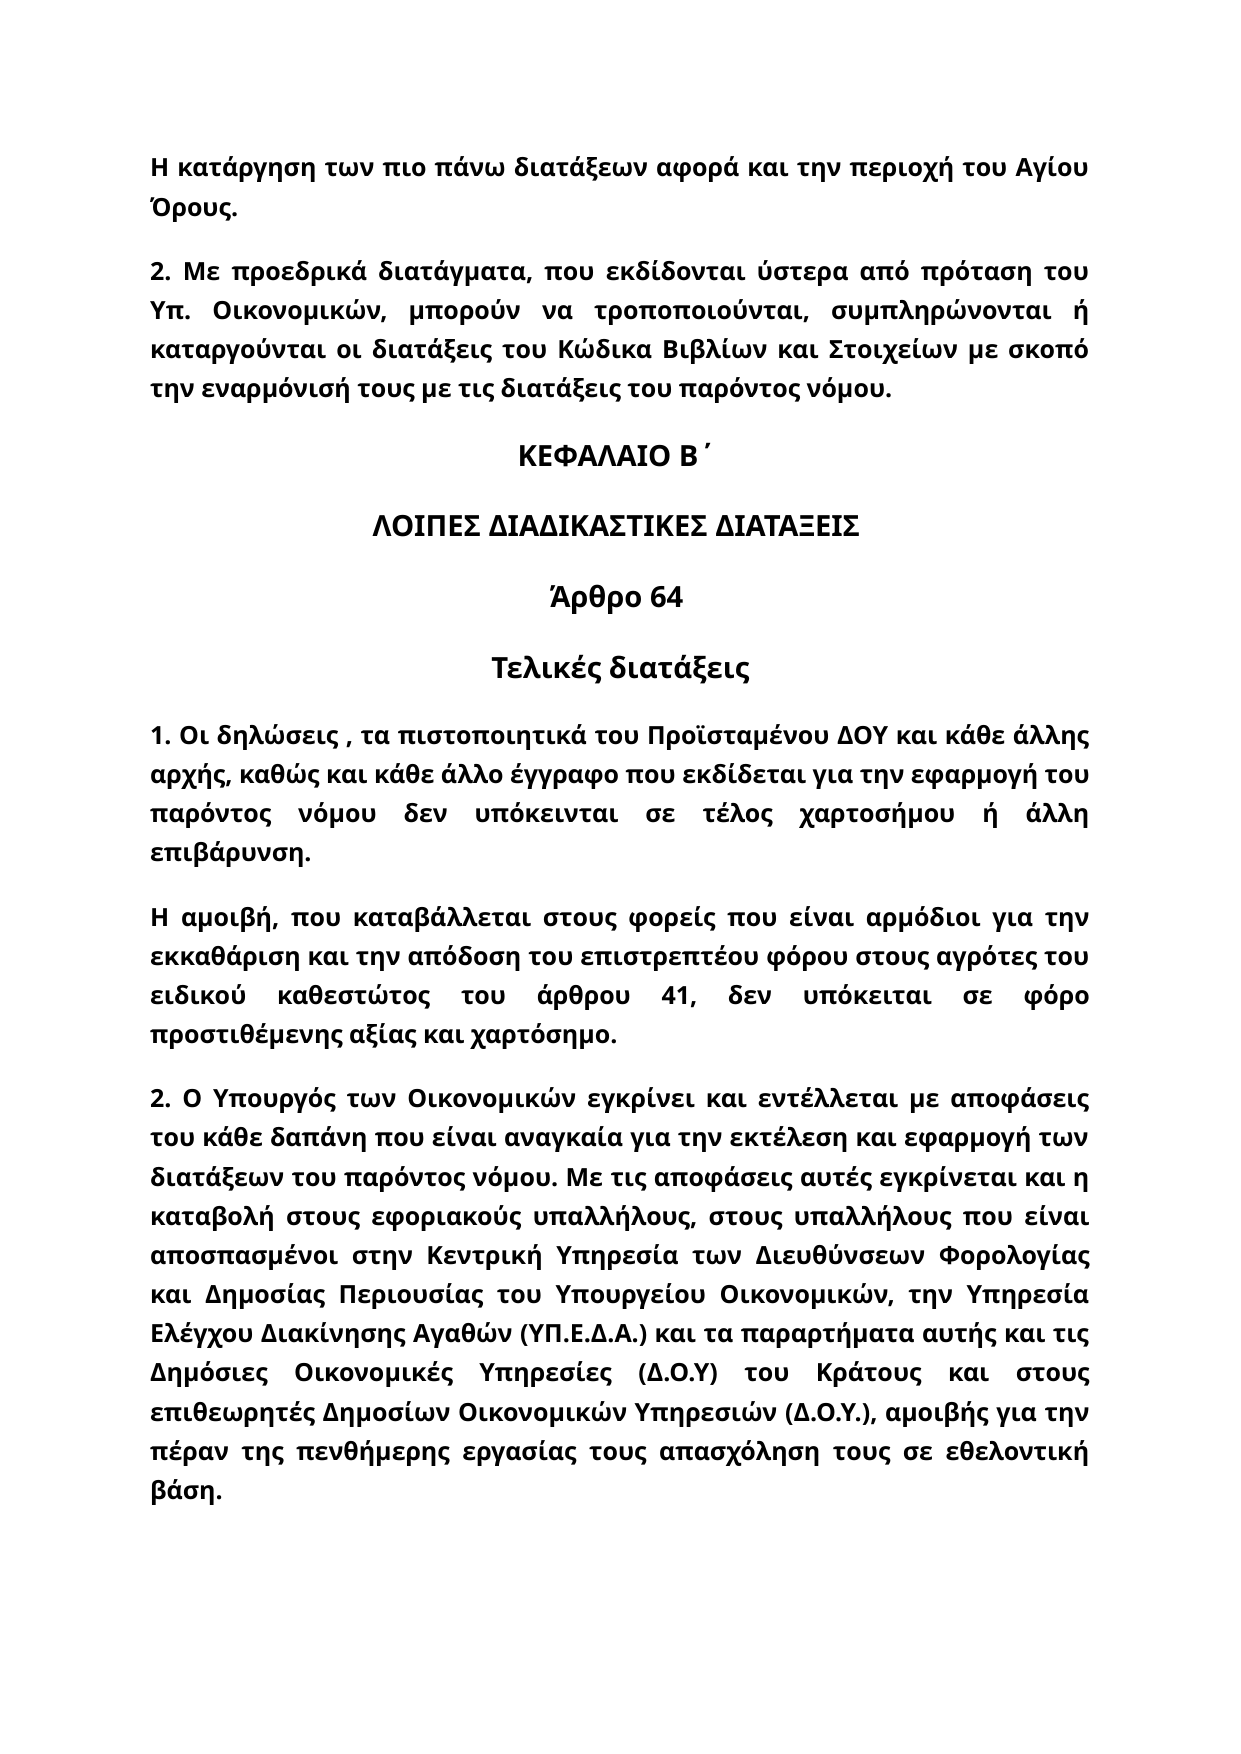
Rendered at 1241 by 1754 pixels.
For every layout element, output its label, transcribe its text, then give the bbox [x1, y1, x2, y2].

subtitle Τελικές διατάξεις [150, 647, 1090, 687]
subtitle Άρθρο 64 [150, 576, 1090, 616]
text 2. Με προεδρικά διατάγματα, που εκδίδονται ύστερα από πρόταση του Υπ. Οικονομικών, μπορούν να τροποποιούνται, συμπληρώνονται ή καταργούνται οι διατάξεις του Κώδικα Βιβλίων και Στοιχείων με σκοπό την εναρμόνισή τους με τις διατάξεις του παρόντος νόμου. [150, 253, 1090, 405]
text Η αμοιβή, που καταβάλλεται στους φορείς που είναι αρμόδιοι για την εκκαθάριση και την απόδοση του επιστρεπτέου φόρου στους αγρότες του ειδικού καθεστώτος του άρθρου 41, δεν υπόκειται σε φόρο προστιθέμενης αξίας και χαρτόσημο. [150, 899, 1090, 1051]
subtitle ΚΕΦΑΛΑΙΟ Β΄ [150, 435, 1090, 475]
text 1. Οι δηλώσεις , τα πιστοποιητικά του Προϊσταμένου ΔΟΥ και κάθε άλλης αρχής, καθώς και κάθε άλλο έγγραφο που εκδίδεται για την εφαρμογή του παρόντος νόμου δεν υπόκεινται σε τέλος χαρτοσήμου ή άλλη επιβάρυνση. [150, 717, 1090, 869]
text Η κατάργηση των πιο πάνω διατάξεων αφορά και την περιοχή του Αγίου Όρους. [150, 150, 1090, 223]
subtitle ΛΟΙΠΕΣ ΔΙΑΔΙΚΑΣΤΙΚΕΣ ΔΙΑΤΑΞΕΙΣ [150, 506, 1090, 545]
text 2. Ο Υπουργός των Οικονομικών εγκρίνει και εντέλλεται με αποφάσεις του κάθε δαπάνη που είναι αναγκαία για την εκτέλεση και εφαρμογή των διατάξεων του παρόντος νόμου. Με τις αποφάσεις αυτές εγκρίνεται και η καταβολή στους εφοριακούς υπαλλήλους, στους υπαλλήλους που είναι αποσπασμένοι στην Κεντρική Υπηρεσία των Διευθύνσεων Φορολογίας και Δημοσίας Περιουσίας του Υπουργείου Οικονομικών, την Υπηρεσία Ελέγχου Διακίνησης Αγαθών (ΥΠ.Ε.Δ.Α.) και τα παραρτήματα αυτής και τις Δημόσιες Οικονομικές Υπηρεσίες (Δ.Ο.Υ) του Κράτους και στους επιθεωρητές Δημοσίων Οικονομικών Υπηρεσιών (Δ.Ο.Υ.), αμοιβής για την πέραν της πενθήμερης εργασίας τους απασχόληση τους σε εθελοντική βάση. [150, 1081, 1090, 1507]
